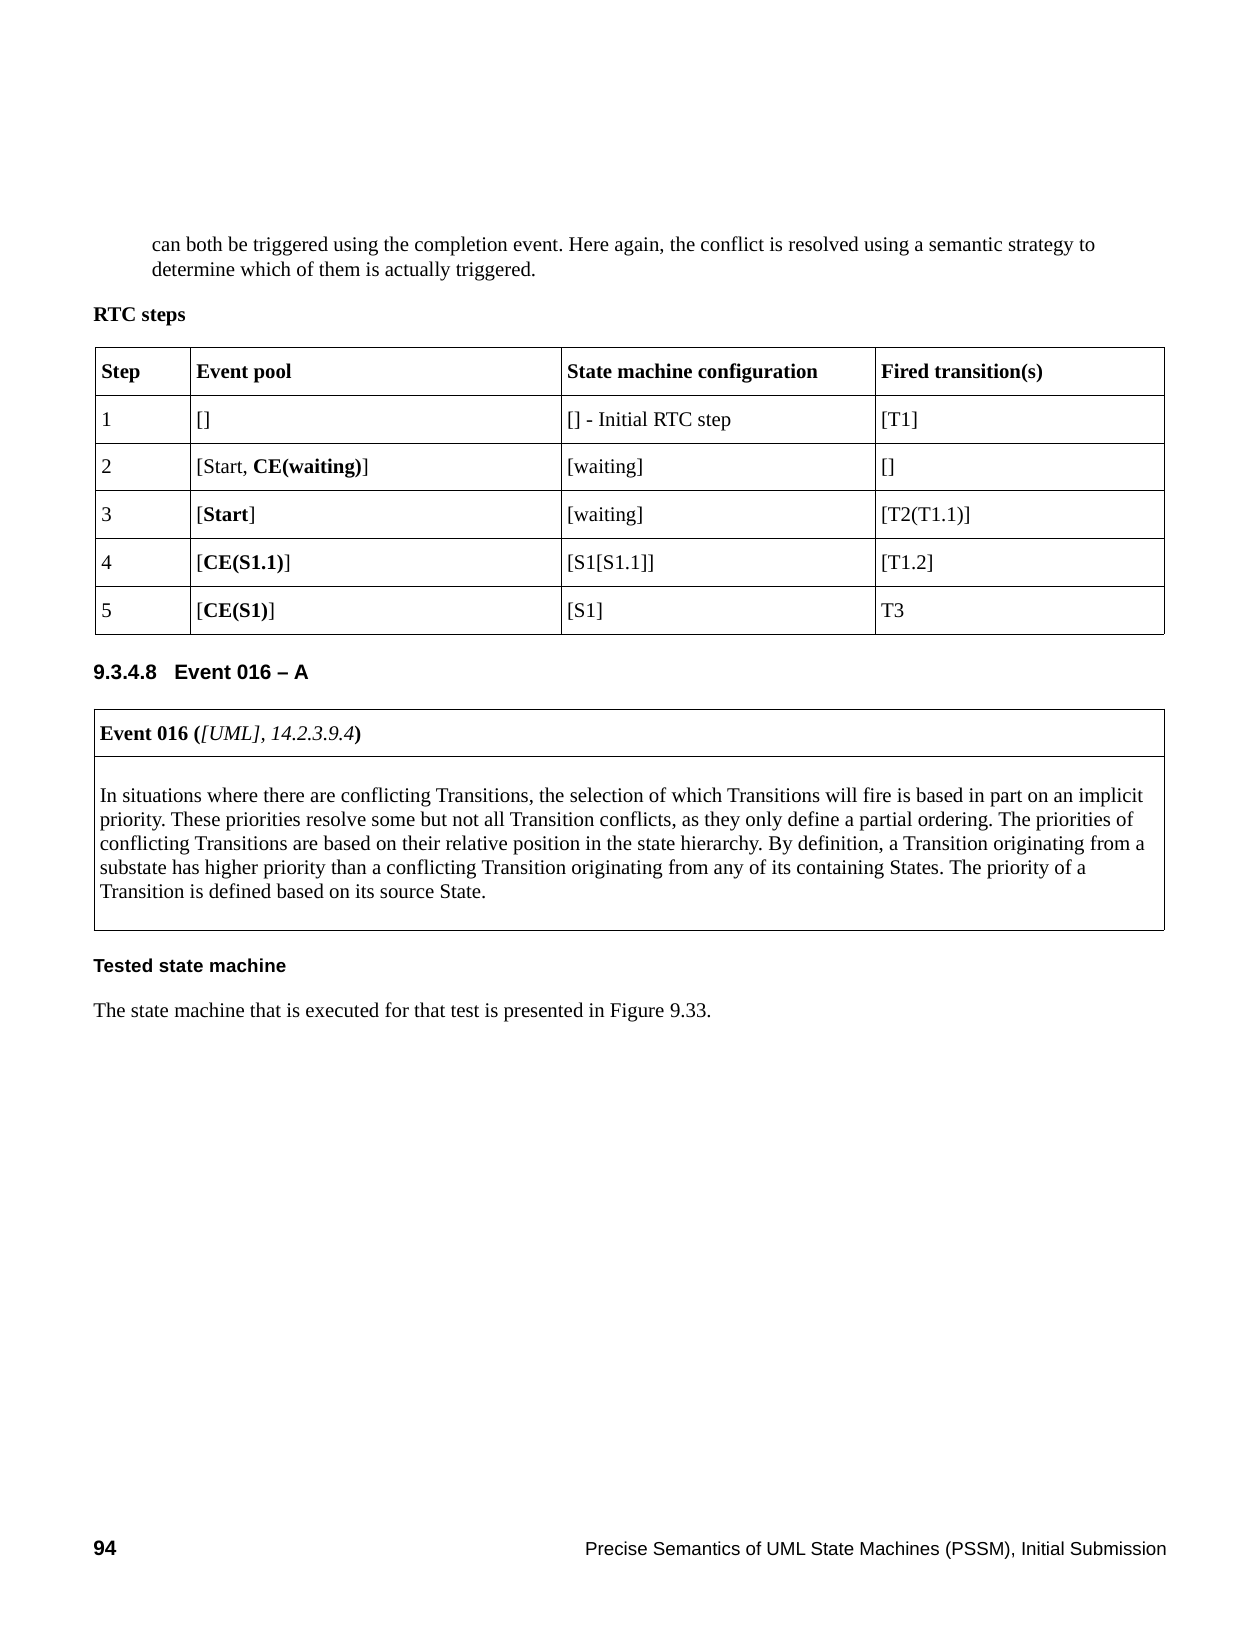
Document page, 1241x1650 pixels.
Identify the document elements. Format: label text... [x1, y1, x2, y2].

text The state machine that is executed for that test is presented in Figure 9.33. [93, 998, 1164, 1022]
table_cell [] [191, 396, 561, 443]
table_cell [S1] [562, 587, 875, 633]
table_cell 2 [96, 444, 190, 490]
table_cell [waiting] [562, 444, 875, 490]
table_header Event 016 ([UML], 14.2.3.9.4) [95, 710, 1164, 756]
table_header Event pool [191, 348, 561, 395]
table_cell 1 [96, 396, 190, 443]
table_cell [T2(T1.1)] [876, 491, 1164, 538]
subtitle Tested state machine [93, 955, 1164, 977]
table_header State machine configuration [562, 348, 875, 395]
subtitle Event 016 – A [93, 658, 1164, 683]
table_cell 5 [96, 587, 190, 633]
table_header Step [96, 348, 190, 395]
table_cell [CE(S1.1)] [191, 539, 561, 586]
table_cell [T1.2] [876, 539, 1164, 586]
table_cell [Start, CE(waiting)] [191, 444, 561, 490]
list can both be triggered using the completion event. Here again, the conflict is resolved using a semantic strategy to determine which of them is actually triggered. [131, 231, 1164, 281]
table_cell 4 [96, 539, 190, 586]
table_cell In situations where there are conflicting Transitions, the selection of which Transitions will fire is based in part on an implicit priority. These priorities resolve some but not all Transition conflicts, as they only define a partial ordering. The priorities of conflicting Transitions are based on their relative position in the state hierarchy. By definition, a Transition originating from a substate has higher priority than a conflicting Transition originating from any of its containing States. The priority of a Transition is defined based on its source State. [95, 757, 1164, 930]
table_cell 3 [96, 491, 190, 538]
table_cell [] - Initial RTC step [562, 396, 875, 443]
table_cell T3 [876, 587, 1164, 633]
text RTC steps [93, 302, 1164, 326]
table_header Fired transition(s) [876, 348, 1164, 395]
table_cell [Start] [191, 491, 561, 538]
table_cell [T1] [876, 396, 1164, 443]
table_cell [S1[S1.1]] [562, 539, 875, 586]
table_cell [] [876, 444, 1164, 490]
table_cell [CE(S1)] [191, 587, 561, 633]
table_cell [waiting] [562, 491, 875, 538]
